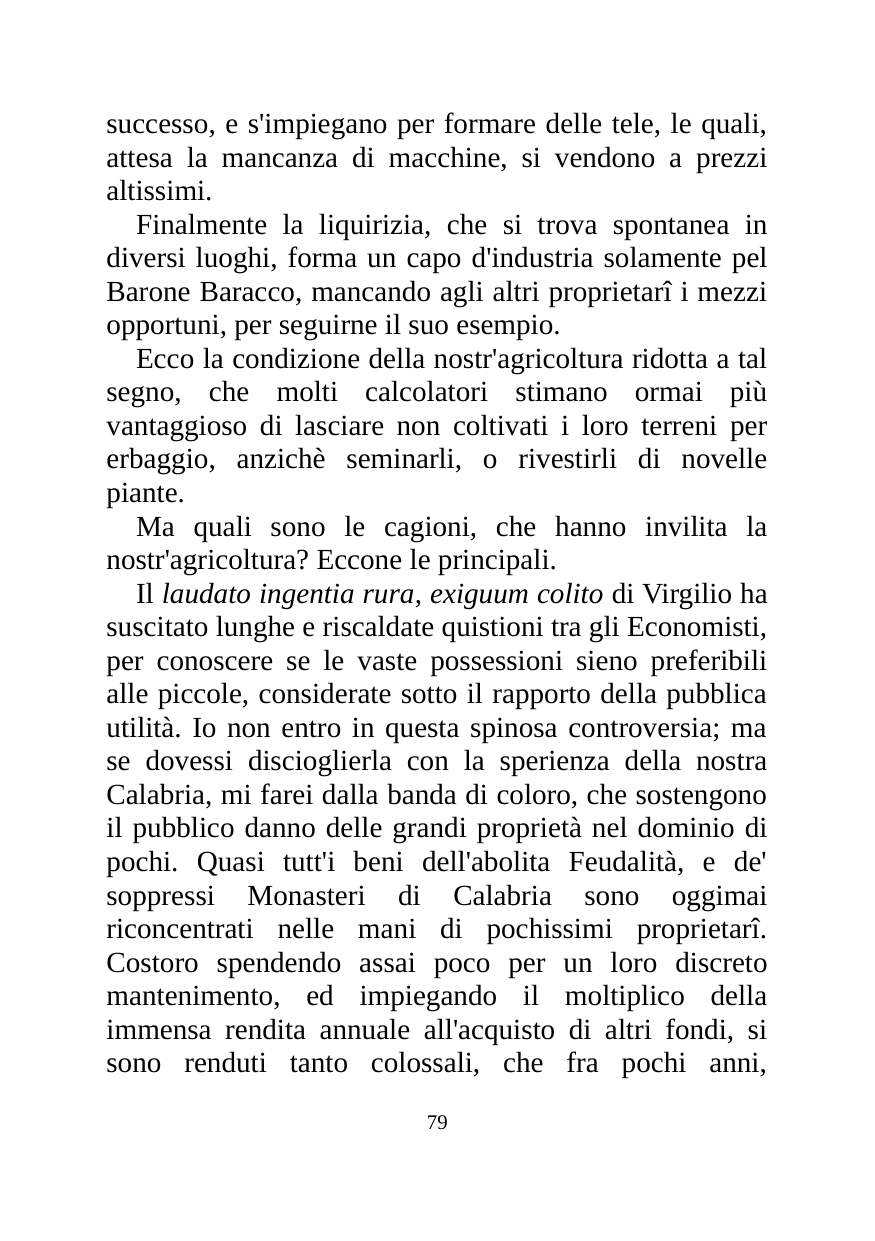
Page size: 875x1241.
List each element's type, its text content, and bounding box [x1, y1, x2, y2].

text successo, e s'impiegano per formare delle tele, le quali, attesa la mancanza di macchine, si vendono a prezzi altissimi. [106, 106, 768, 207]
text Il laudato ingentia rura, exiguum colito di Virgilio ha suscitato lunghe e riscaldate quistioni tra gli Economisti, per conoscere se le vaste possessioni sieno preferibili alle piccole, considerate sotto il rapporto della pubblica utilità. Io non entro in questa spinosa controversia; ma se dovessi discioglierla con la sperienza della nostra Calabria, mi farei dalla banda di coloro, che sostengono il pubblico danno delle grandi proprietà nel dominio di pochi. Quasi tutt'i beni dell'abolita Feudalità, e de' soppressi Monasteri di Calabria sono oggimai riconcentrati nelle mani di pochissimi proprietarî. Costoro spendendo assai poco per un loro discreto mantenimento, ed impiegando il moltiplico della immensa rendita annuale all'acquisto di altri fondi, si sono renduti tanto colossali, che fra pochi anni, [106, 576, 768, 1079]
text Ecco la condizione della nostr'agricoltura ridotta a tal segno, che molti calcolatori stimano ormai più vantaggioso di lasciare non coltivati i loro terreni per erbaggio, anzichè seminarli, o rivestirli di novelle piante. [106, 341, 768, 509]
text Ma quali sono le cagioni, che hanno invilita la nostr'agricoltura? Eccone le principali. [106, 509, 768, 576]
text Finalmente la liquirizia, che si trova spontanea in diversi luoghi, forma un capo d'industria solamente pel Barone Baracco, mancando agli altri proprietarî i mezzi opportuni, per seguirne il suo esempio. [106, 207, 768, 341]
